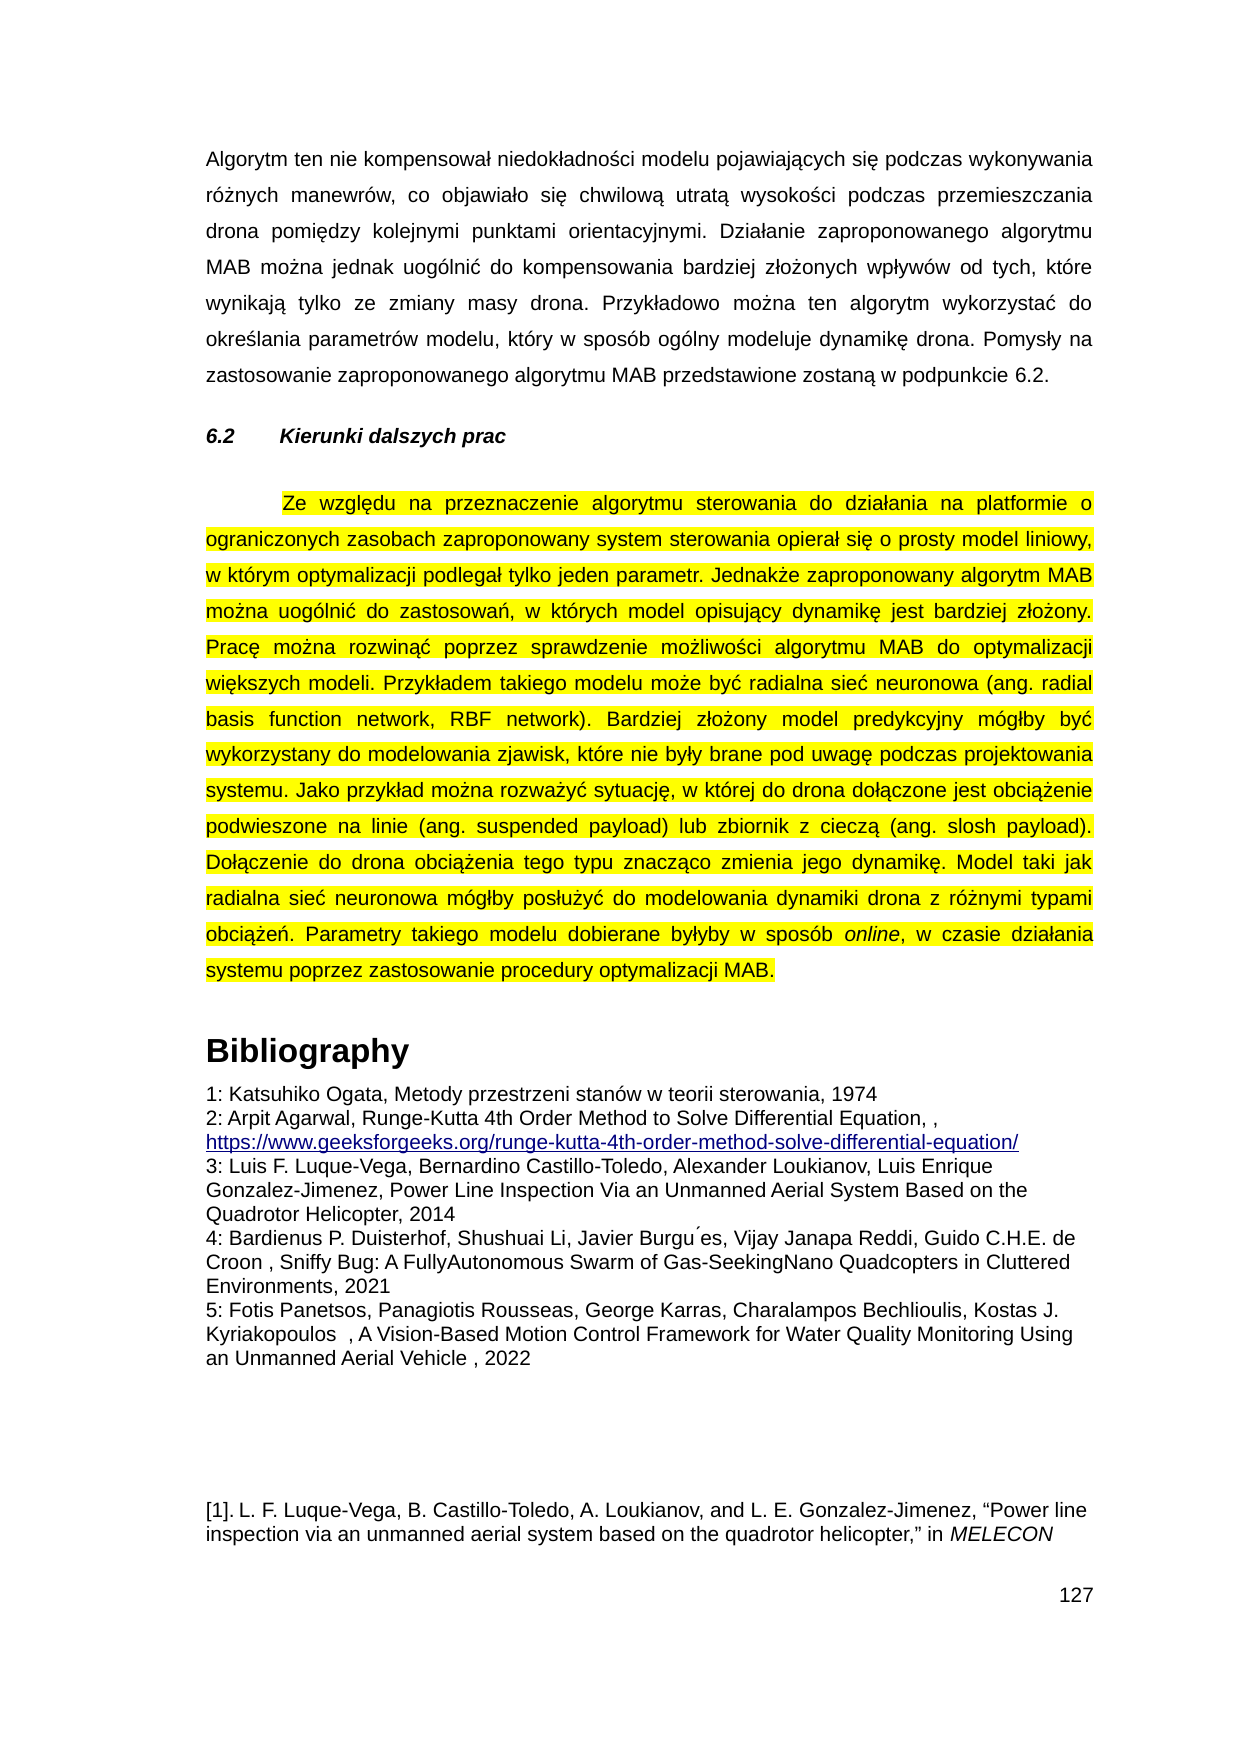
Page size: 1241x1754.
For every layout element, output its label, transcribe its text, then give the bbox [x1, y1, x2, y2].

subtitle Bibliography [206, 1031, 1093, 1070]
text 2: Arpit Agarwal, Runge-Kutta 4th Order Method to Solve Differential Equation, , https://www.geeksforgeeks.org/runge-kutta-4th-order-method-solve-differential-equation/ [206, 1106, 1093, 1154]
subtitle Kierunki dalszych prac [206, 423, 1093, 447]
text 5: Fotis Panetsos, Panagiotis Rousseas, George Karras, Charalampos Bechlioulis, Kostas J. Kyriakopoulos , A Vision-Based Motion Control Framework for Water Quality Monitoring Using an Unmanned Aerial Vehicle , 2022 [206, 1298, 1093, 1370]
text Ze względu na przeznaczenie algorytmu sterowania do działania na platformie o ograniczonych zasobach zaproponowany system sterowania opierał się o prosty model liniowy, w którym optymalizacji podlegał tylko jeden parametr. Jednakże zaproponowany algorytm MAB można uogólnić do zastosowań, w których model opisujący dynamikę jest bardziej złożony. Pracę można rozwinąć poprzez sprawdzenie możliwości algorytmu MAB do optymalizacji większych modeli. Przykładem takiego modelu może być radialna sieć neuronowa (ang. radial basis function network, RBF network). Bardziej złożony model predykcyjny mógłby być wykorzystany do modelowania zjawisk, które nie były brane pod uwagę podczas projektowania systemu. Jako przykład można rozważyć sytuację, w której do drona dołączone jest obciążenie podwieszone na linie (ang. suspended payload) lub zbiornik z cieczą (ang. slosh payload). Dołączenie do drona obciążenia tego typu znacząco zmienia jego dynamikę. Model taki jak radialna sieć neuronowa mógłby posłużyć do modelowania dynamiki drona z różnymi typami obciążeń. Parametry takiego modelu dobierane byłyby w sposób online, w czasie działania systemu poprzez zastosowanie procedury optymalizacji MAB. [206, 491, 1093, 982]
text 4: Bardienus P. Duisterhof, Shushuai Li, Javier Burgu ́es, Vijay Janapa Reddi, Guido C.H.E. de Croon , Sniffy Bug: A FullyAutonomous Swarm of Gas-SeekingNano Quadcopters in Cluttered Environments, 2021 [206, 1226, 1093, 1298]
text 1: Katsuhiko Ogata, Metody przestrzeni stanów w teorii sterowania, 1974 [206, 1082, 1093, 1106]
text Algorytm ten nie kompensował niedokładności modelu pojawiających się podczas wykonywania różnych manewrów, co objawiało się chwilową utratą wysokości podczas przemieszczania drona pomiędzy kolejnymi punktami orientacyjnymi. Działanie zaproponowanego algorytmu MAB można jednak uogólnić do kompensowania bardziej złożonych wpływów od tych, które wynikają tylko ze zmiany masy drona. Przykładowo można ten algorytm wykorzystać do określania parametrów modelu, który w sposób ogólny modeluje dynamikę drona. Pomysły na zastosowanie zaproponowanego algorytmu MAB przedstawione zostaną w podpunkcie 6.2. [206, 147, 1093, 387]
text 3: Luis F. Luque-Vega, Bernardino Castillo-Toledo, Alexander Loukianov, Luis Enrique Gonzalez-Jimenez, Power Line Inspection Via an Unmanned Aerial System Based on the Quadrotor Helicopter, 2014 [206, 1154, 1093, 1226]
text [1] L. F. Luque-Vega, B. Castillo-Toledo, A. Loukianov, and L. E. Gonzalez-Jimenez, “Power line inspection via an unmanned aerial system based on the quadrotor helicopter,” in MELECON [206, 1498, 1093, 1546]
